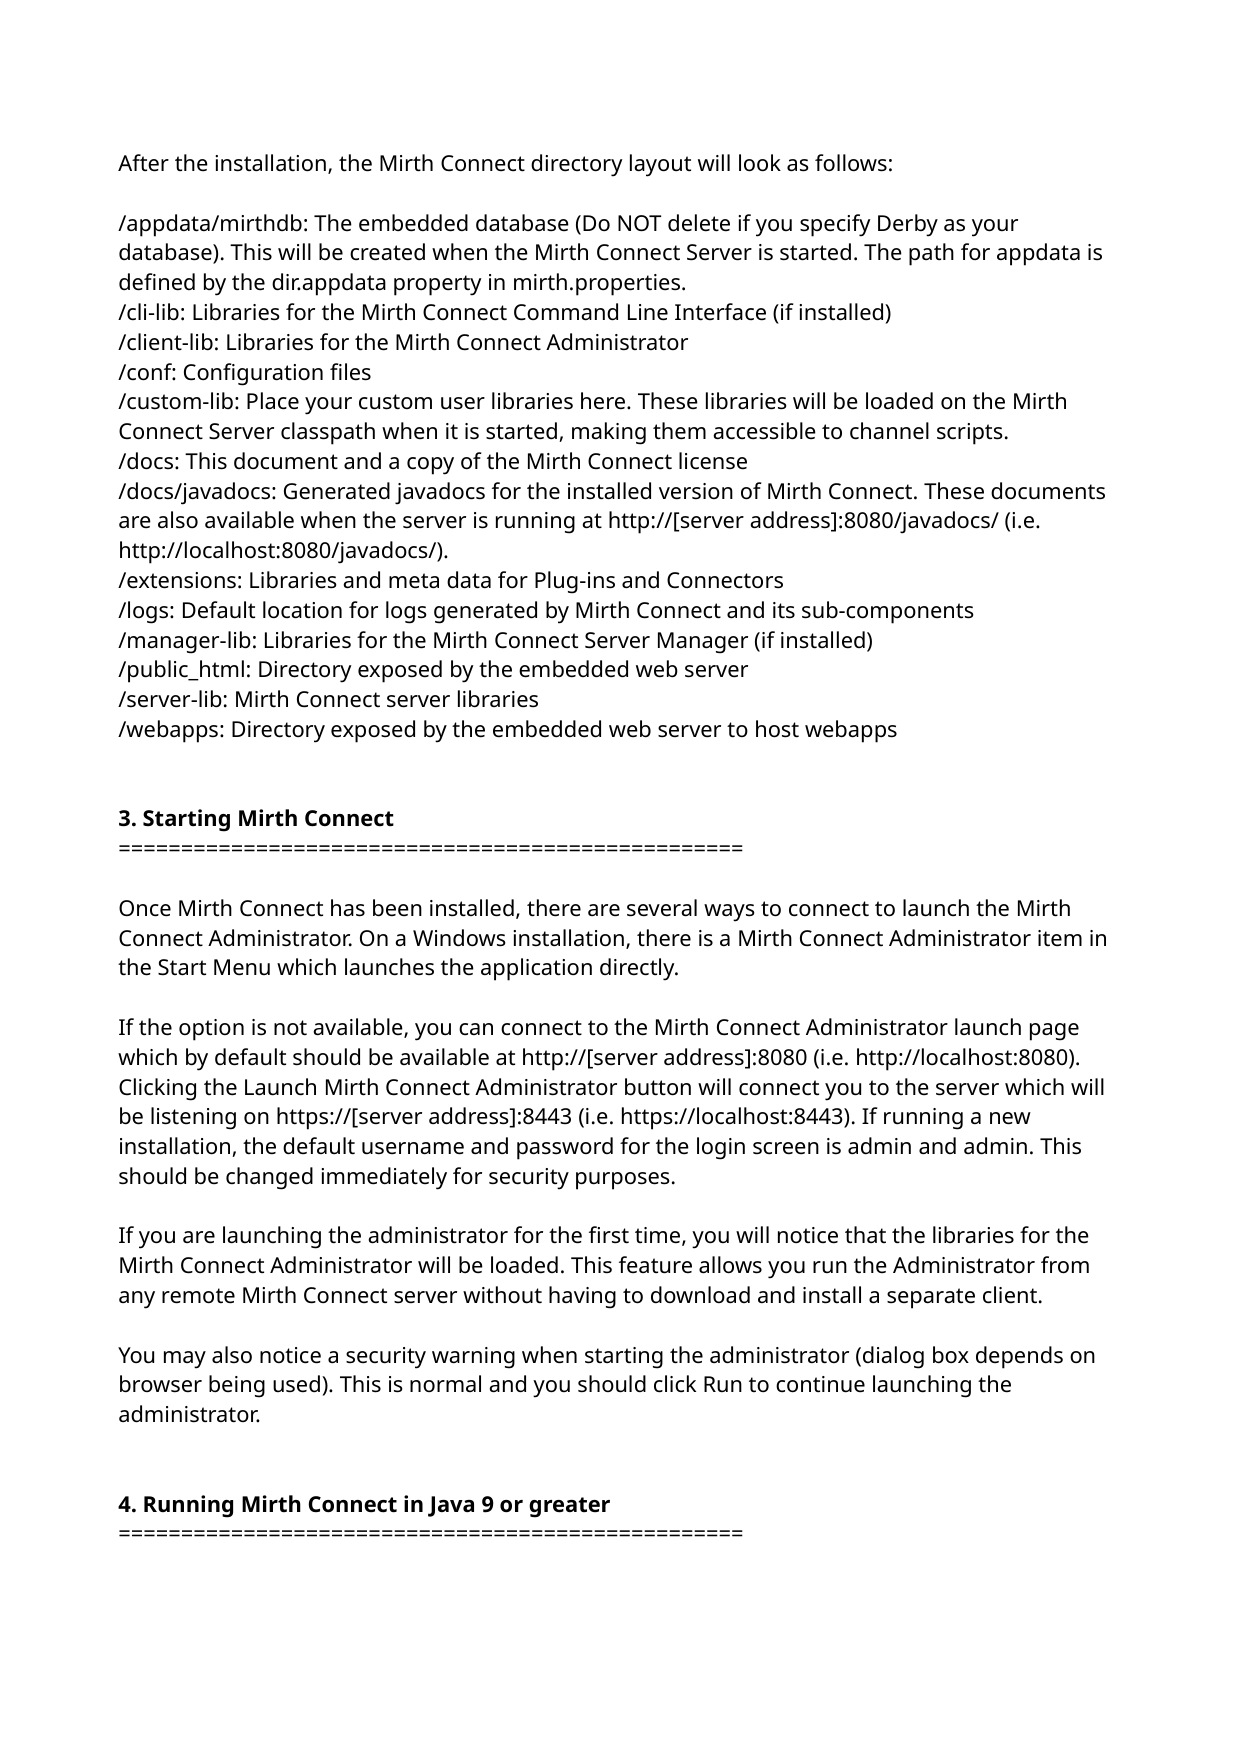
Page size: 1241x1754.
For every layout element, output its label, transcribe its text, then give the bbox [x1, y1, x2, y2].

text /webapps: Directory exposed by the embedded web server to host webapps [118, 714, 1122, 744]
text /client-lib: Libraries for the Mirth Connect Administrator [118, 327, 1122, 356]
text /docs: This document and a copy of the Mirth Connect license [118, 446, 1122, 476]
text You may also notice a security warning when starting the administrator (dialog box depends on browser being used). This is normal and you should click Run to continue launching the administrator. [118, 1339, 1122, 1429]
text /conf: Configuration files [118, 356, 1122, 386]
text /custom-lib: Place your custom user libraries here. These libraries will be loaded on the Mirth Connect Server classpath when it is started, making them accessible to channel scripts. [118, 386, 1122, 446]
text /logs: Default location for logs generated by Mirth Connect and its sub-components [118, 595, 1122, 624]
text /server-lib: Mirth Connect server libraries [118, 684, 1122, 714]
text After the installation, the Mirth Connect directory layout will look as follows: [118, 148, 1122, 178]
text If you are launching the administrator for the first time, you will notice that the libraries for the Mirth Connect Administrator will be loaded. This feature allows you run the Administrator from any remote Mirth Connect server without having to download and install a separate client. [118, 1220, 1122, 1310]
text 4. Running Mirth Connect in Java 9 or greater [118, 1488, 1122, 1518]
text /appdata/mirthdb: The embedded database (Do NOT delete if you specify Derby as your database). This will be created when the Mirth Connect Server is started. The path for appdata is defined by the dir.appdata property in mirth.properties. [118, 207, 1122, 297]
text If the option is not available, you can connect to the Mirth Connect Administrator launch page which by default should be available at http://[server address]:8080 (i.e. http://localhost:8080). Clicking the Launch Mirth Connect Administrator button will connect you to the server which will be listening on https://[server address]:8443 (i.e. https://localhost:8443). If running a new installation, the default username and password for the login screen is admin and admin. This should be changed immediately for security purposes. [118, 1012, 1122, 1191]
text /docs/javadocs: Generated javadocs for the installed version of Mirth Connect. These documents are also available when the server is running at http://[server address]:8080/javadocs/ (i.e. http://localhost:8080/javadocs/). [118, 476, 1122, 565]
text ================================================== [118, 833, 1122, 863]
text ================================================== [118, 1518, 1122, 1548]
text /manager-lib: Libraries for the Mirth Connect Server Manager (if installed) [118, 624, 1122, 654]
text /public_html: Directory exposed by the embedded web server [118, 654, 1122, 684]
text Once Mirth Connect has been installed, there are several ways to connect to launch the Mirth Connect Administrator. On a Windows installation, there is a Mirth Connect Administrator item in the Start Menu which launches the application directly. [118, 893, 1122, 982]
text /extensions: Libraries and meta data for Plug-ins and Connectors [118, 565, 1122, 595]
text 3. Starting Mirth Connect [118, 803, 1122, 833]
text /cli-lib: Libraries for the Mirth Connect Command Line Interface (if installed) [118, 297, 1122, 327]
